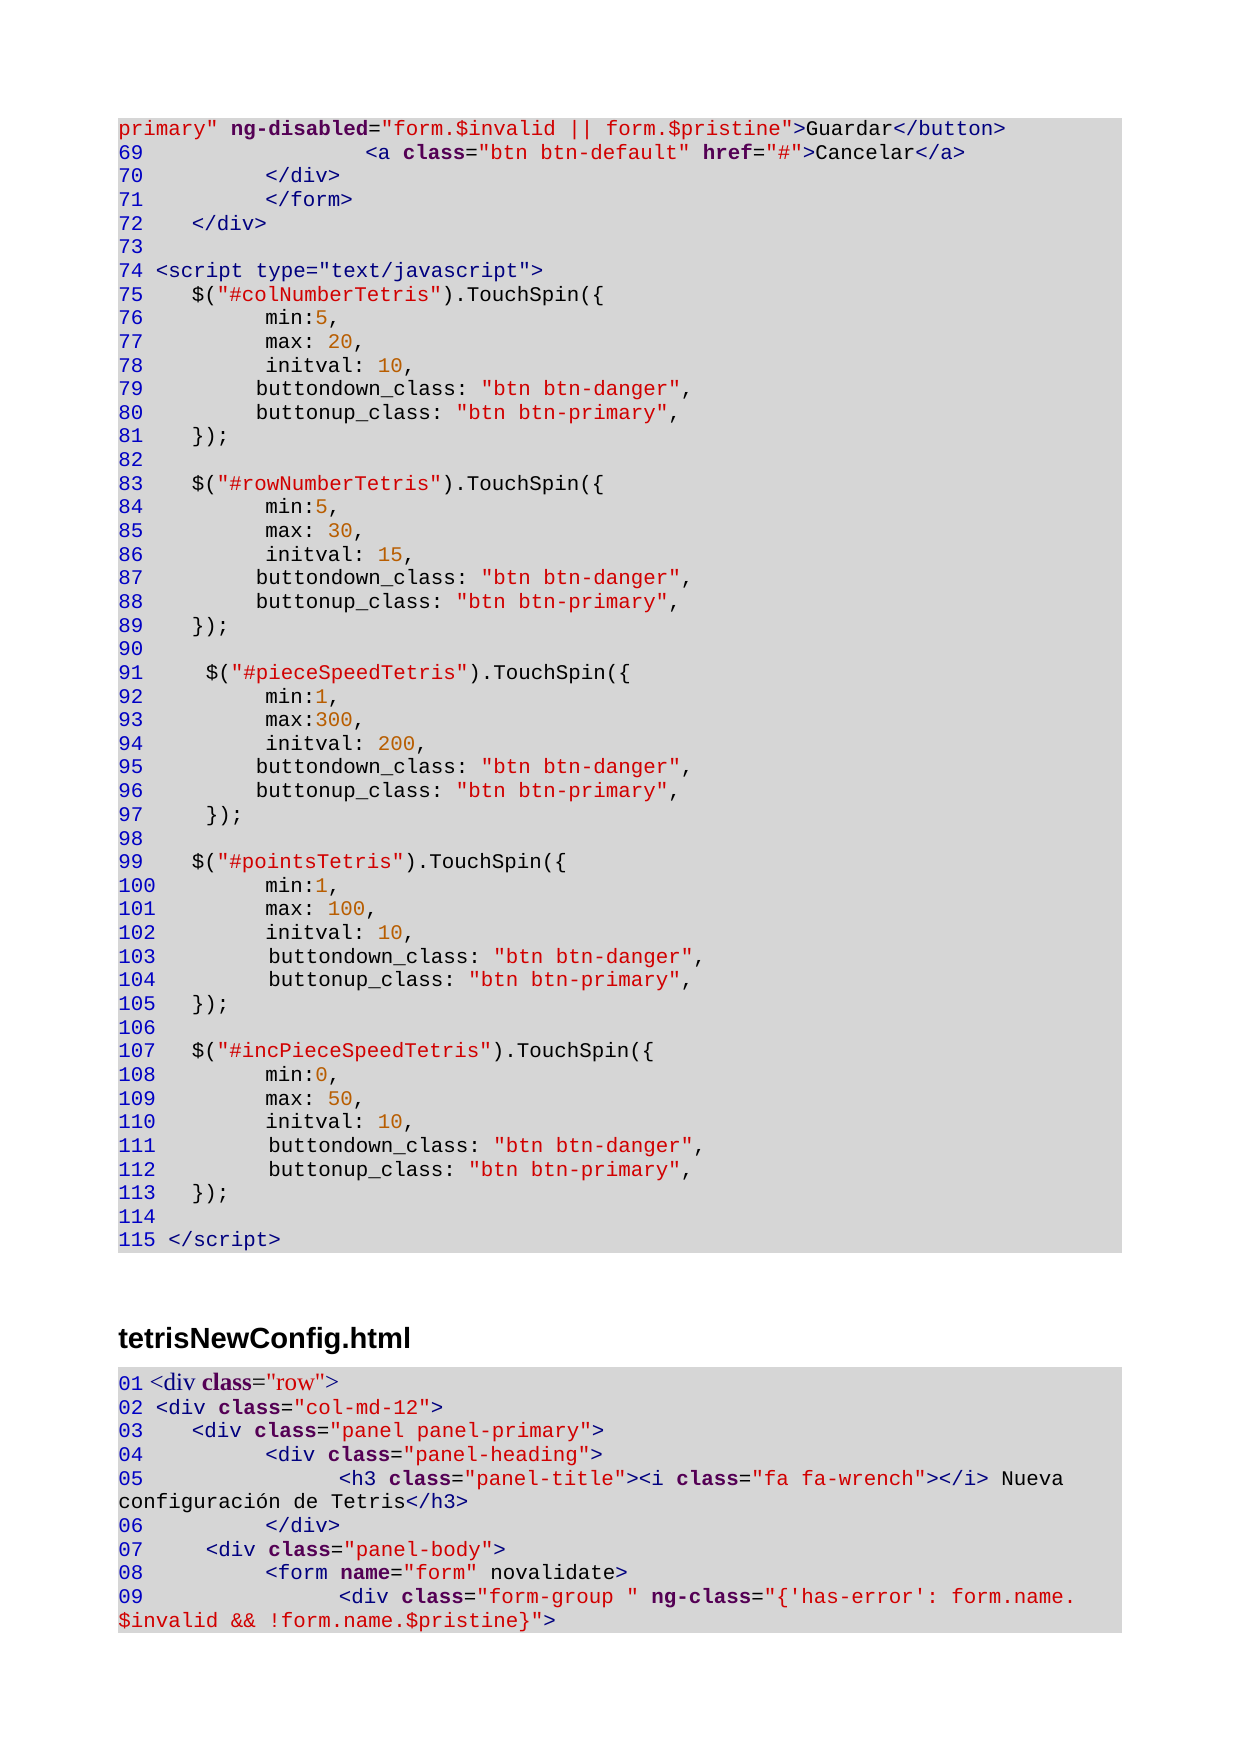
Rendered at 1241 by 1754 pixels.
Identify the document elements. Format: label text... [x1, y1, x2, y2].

text 93 max:300, [118, 709, 1122, 733]
text 08 <form name="form" novalidate> [118, 1562, 1122, 1586]
text 04 <div class="panel-heading"> [118, 1444, 1122, 1468]
text 102 initval: 10, [118, 922, 1122, 946]
text 107 $("#incPieceSpeedTetris").TouchSpin({ [118, 1040, 1122, 1064]
text 101 max: 100, [118, 898, 1122, 922]
text 05 <h3 class="panel-title"><i class="fa fa-wrench"></i> Nueva configuración de Tetris</h3> [118, 1468, 1122, 1515]
subtitle tetrisNewConfig.html [118, 1321, 1122, 1355]
text 109 max: 50, [118, 1088, 1122, 1111]
text 80 buttonup_class: "btn btn-primary", [118, 402, 1122, 426]
text 88 buttonup_class: "btn btn-primary", [118, 591, 1122, 615]
text 108 min:0, [118, 1064, 1122, 1088]
text 104 buttonup_class: "btn btn-primary", [118, 969, 1122, 993]
text 70 </div> [118, 165, 1122, 189]
text 09 <div class="form-group " ng-class="{'has-error': form.name.$invalid && !form.name.$pristine}"> [118, 1586, 1122, 1633]
text primary" ng-disabled="form.$invalid || form.$pristine">Guardar</button> [118, 118, 1122, 142]
text 115 </script> [118, 1229, 1122, 1253]
text 113 }); [118, 1182, 1122, 1206]
text 71 </form> [118, 189, 1122, 213]
text 75 $("#colNumberTetris").TouchSpin({ [118, 284, 1122, 307]
text 77 max: 20, [118, 331, 1122, 354]
text 96 buttonup_class: "btn btn-primary", [118, 780, 1122, 804]
text 74 <script type="text/javascript"> [118, 260, 1122, 284]
text 76 min:5, [118, 307, 1122, 331]
text 92 min:1, [118, 686, 1122, 709]
text 85 max: 30, [118, 520, 1122, 544]
text 07 <div class="panel-body"> [118, 1539, 1122, 1562]
text 83 $("#rowNumberTetris").TouchSpin({ [118, 473, 1122, 496]
text 06 </div> [118, 1515, 1122, 1539]
text 89 }); [118, 615, 1122, 638]
text 95 buttondown_class: "btn btn-danger", [118, 757, 1122, 780]
text 105 }); [118, 993, 1122, 1017]
text 02 <div class="col-md-12"> [118, 1397, 1122, 1420]
text 103 buttondown_class: "btn btn-danger", [118, 946, 1122, 969]
text 84 min:5, [118, 496, 1122, 520]
text 100 min:1, [118, 875, 1122, 898]
text 91 $("#pieceSpeedTetris").TouchSpin({ [118, 662, 1122, 686]
text 03 <div class="panel panel-primary"> [118, 1420, 1122, 1444]
text 106 [118, 1017, 1122, 1040]
text 87 buttondown_class: "btn btn-danger", [118, 567, 1122, 591]
text 99 $("#pointsTetris").TouchSpin({ [118, 851, 1122, 875]
text 82 [118, 449, 1122, 473]
text 69 <a class="btn btn-default" href="#">Cancelar</a> [118, 142, 1122, 165]
text 72 </div> [118, 213, 1122, 236]
text 73 [118, 236, 1122, 260]
text 112 buttonup_class: "btn btn-primary", [118, 1158, 1122, 1182]
text 90 [118, 638, 1122, 662]
text 01 <div class="row"> [118, 1367, 1122, 1397]
text 110 initval: 10, [118, 1111, 1122, 1135]
text 111 buttondown_class: "btn btn-danger", [118, 1135, 1122, 1158]
text 97 }); [118, 804, 1122, 827]
text 79 buttondown_class: "btn btn-danger", [118, 378, 1122, 402]
text 86 initval: 15, [118, 544, 1122, 567]
text 81 }); [118, 426, 1122, 449]
text 98 [118, 827, 1122, 851]
text 94 initval: 200, [118, 733, 1122, 757]
text 78 initval: 10, [118, 354, 1122, 378]
text 114 [118, 1206, 1122, 1229]
